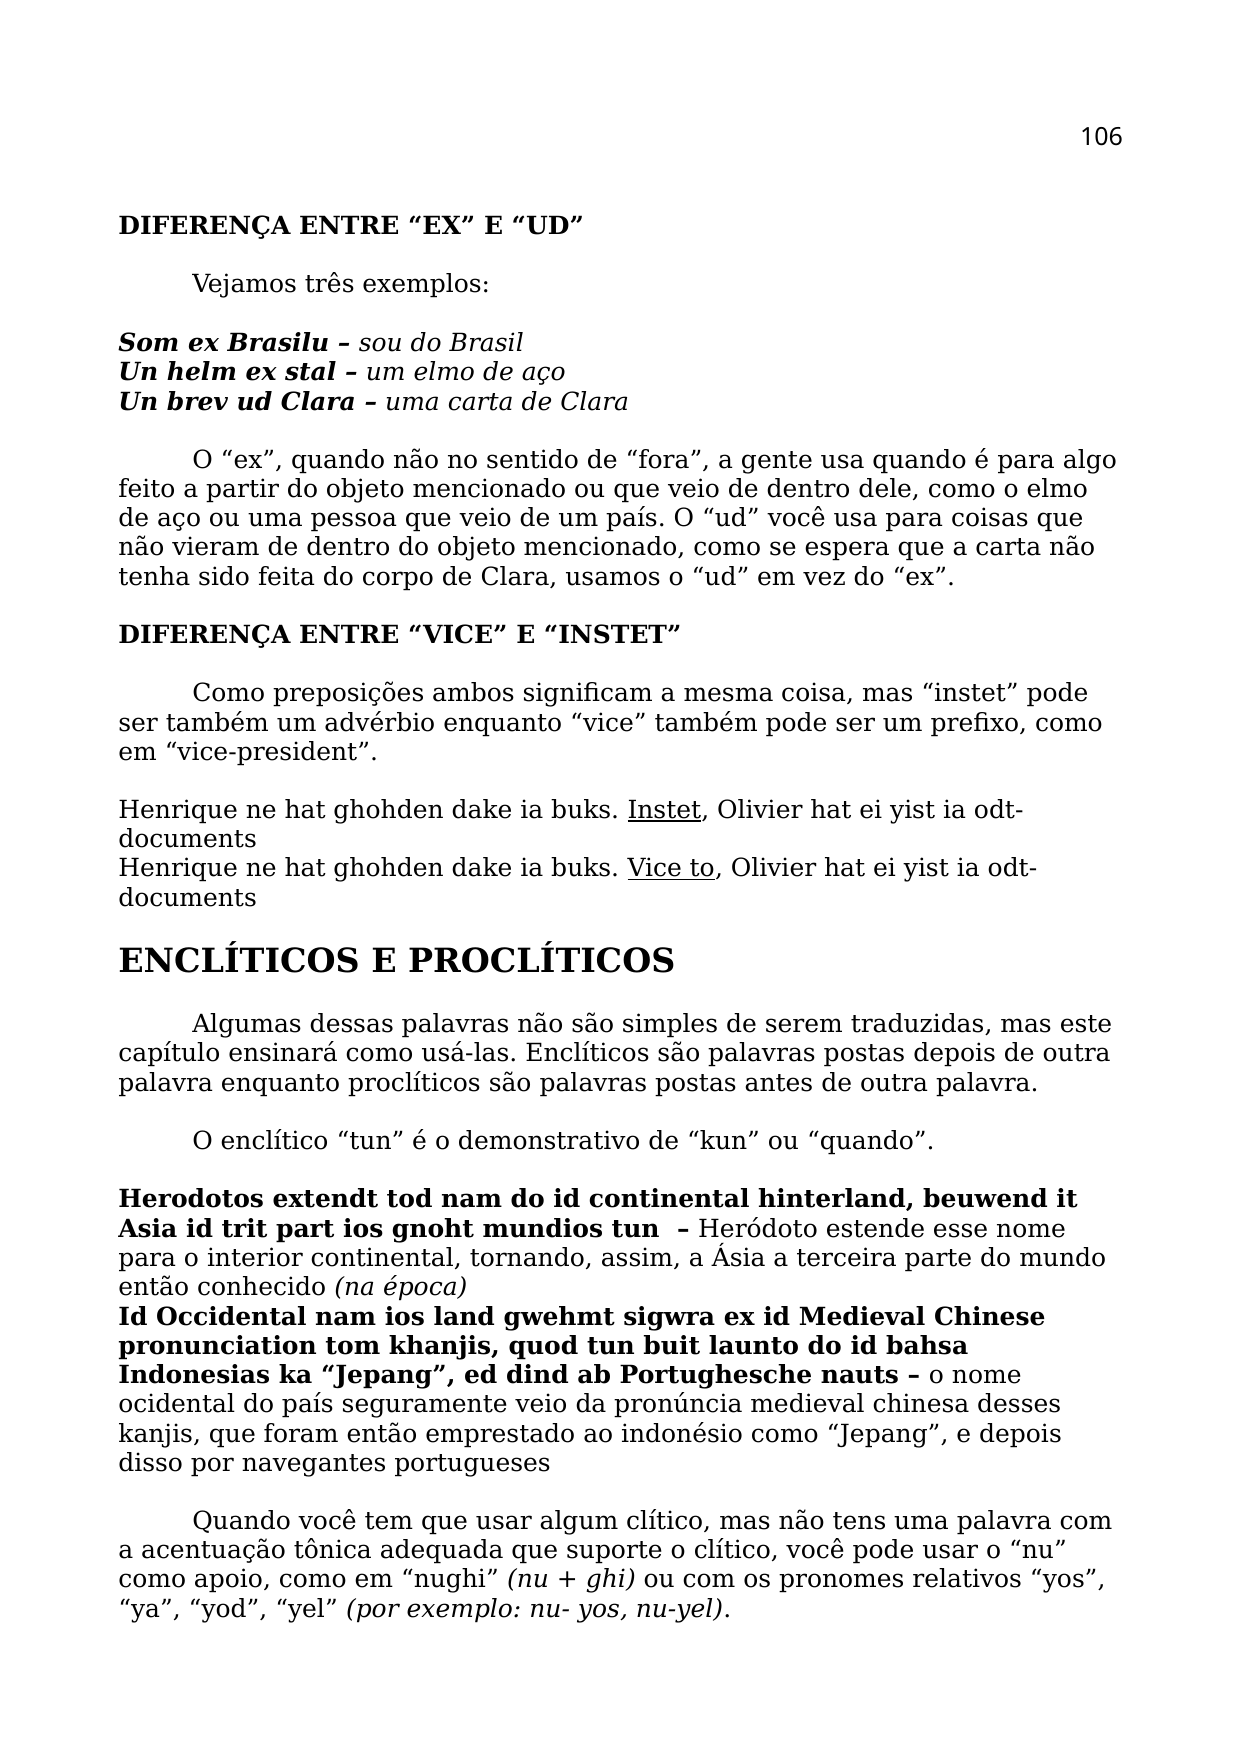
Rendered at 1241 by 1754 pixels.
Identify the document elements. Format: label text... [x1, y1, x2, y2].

subtitle DIFERENÇA ENTRE “EX” E “UD” [118, 211, 1123, 240]
text Herodotos extendt tod nam do id continental hinterland, beuwend it Asia id trit part ios gnoht mundios tun – Heródoto estende esse nome para o interior continental, tornando, assim, a Ásia a terceira parte do mundo então conhecido (na época) [118, 1184, 1123, 1301]
text Un brev ud Clara – uma carta de Clara [118, 386, 1123, 416]
subtitle DIFERENÇA ENTRE “VICE” E “INSTET” [118, 620, 1123, 649]
text O enclítico “tun” é o demonstrativo de “kun” ou “quando”. [118, 1126, 1123, 1155]
text Id Occidental nam ios land gwehmt sigwra ex id Medieval Chinese pronunciation tom khanjis, quod tun buit launto do id bahsa Indonesias ka “Jepang”, ed dind ab Portughesche nauts – o nome ocidental do país seguramente veio da pronúncia medieval chinesa desses kanjis, que foram então emprestado ao indonésio como “Jepang”, e depois disso por navegantes portugueses [118, 1301, 1123, 1477]
subtitle ENCLÍTICOS E PROCLÍTICOS [118, 941, 1123, 980]
text Vejamos três exemplos: [118, 269, 1123, 298]
text Como preposições ambos significam a mesma coisa, mas “instet” pode ser também um advérbio enquanto “vice” também pode ser um prefixo, como em “vice-president”. [118, 678, 1123, 766]
text Henrique ne hat ghohden dake ia buks. Instet, Olivier hat ei yist ia odt-documents [118, 795, 1123, 853]
text Henrique ne hat ghohden dake ia buks. Vice to, Olivier hat ei yist ia odt-documents [118, 853, 1123, 912]
text O “ex”, quando não no sentido de “fora”, a gente usa quando é para algo feito a partir do objeto mencionado ou que veio de dentro dele, como o elmo de aço ou uma pessoa que veio de um país. O “ud” você usa para coisas que não vieram de dentro do objeto mencionado, como se espera que a carta não tenha sido feita do corpo de Clara, usamos o “ud” em vez do “ex”. [118, 445, 1123, 591]
text Quando você tem que usar algum clítico, mas não tens uma palavra com a acentuação tônica adequada que suporte o clítico, você pode usar o “nu” como apoio, como em “nughi” (nu + ghi) ou com os pronomes relativos “yos”, “ya”, “yod”, “yel” (por exemplo: nu- yos, nu-yel). [118, 1506, 1123, 1623]
text Som ex Brasilu – sou do Brasil [118, 328, 1123, 357]
text Algumas dessas palavras não são simples de serem traduzidas, mas este capítulo ensinará como usá-las. Enclíticos são palavras postas depois de outra palavra enquanto proclíticos são palavras postas antes de outra palavra. [118, 1009, 1123, 1097]
text Un helm ex stal – um elmo de aço [118, 357, 1123, 386]
